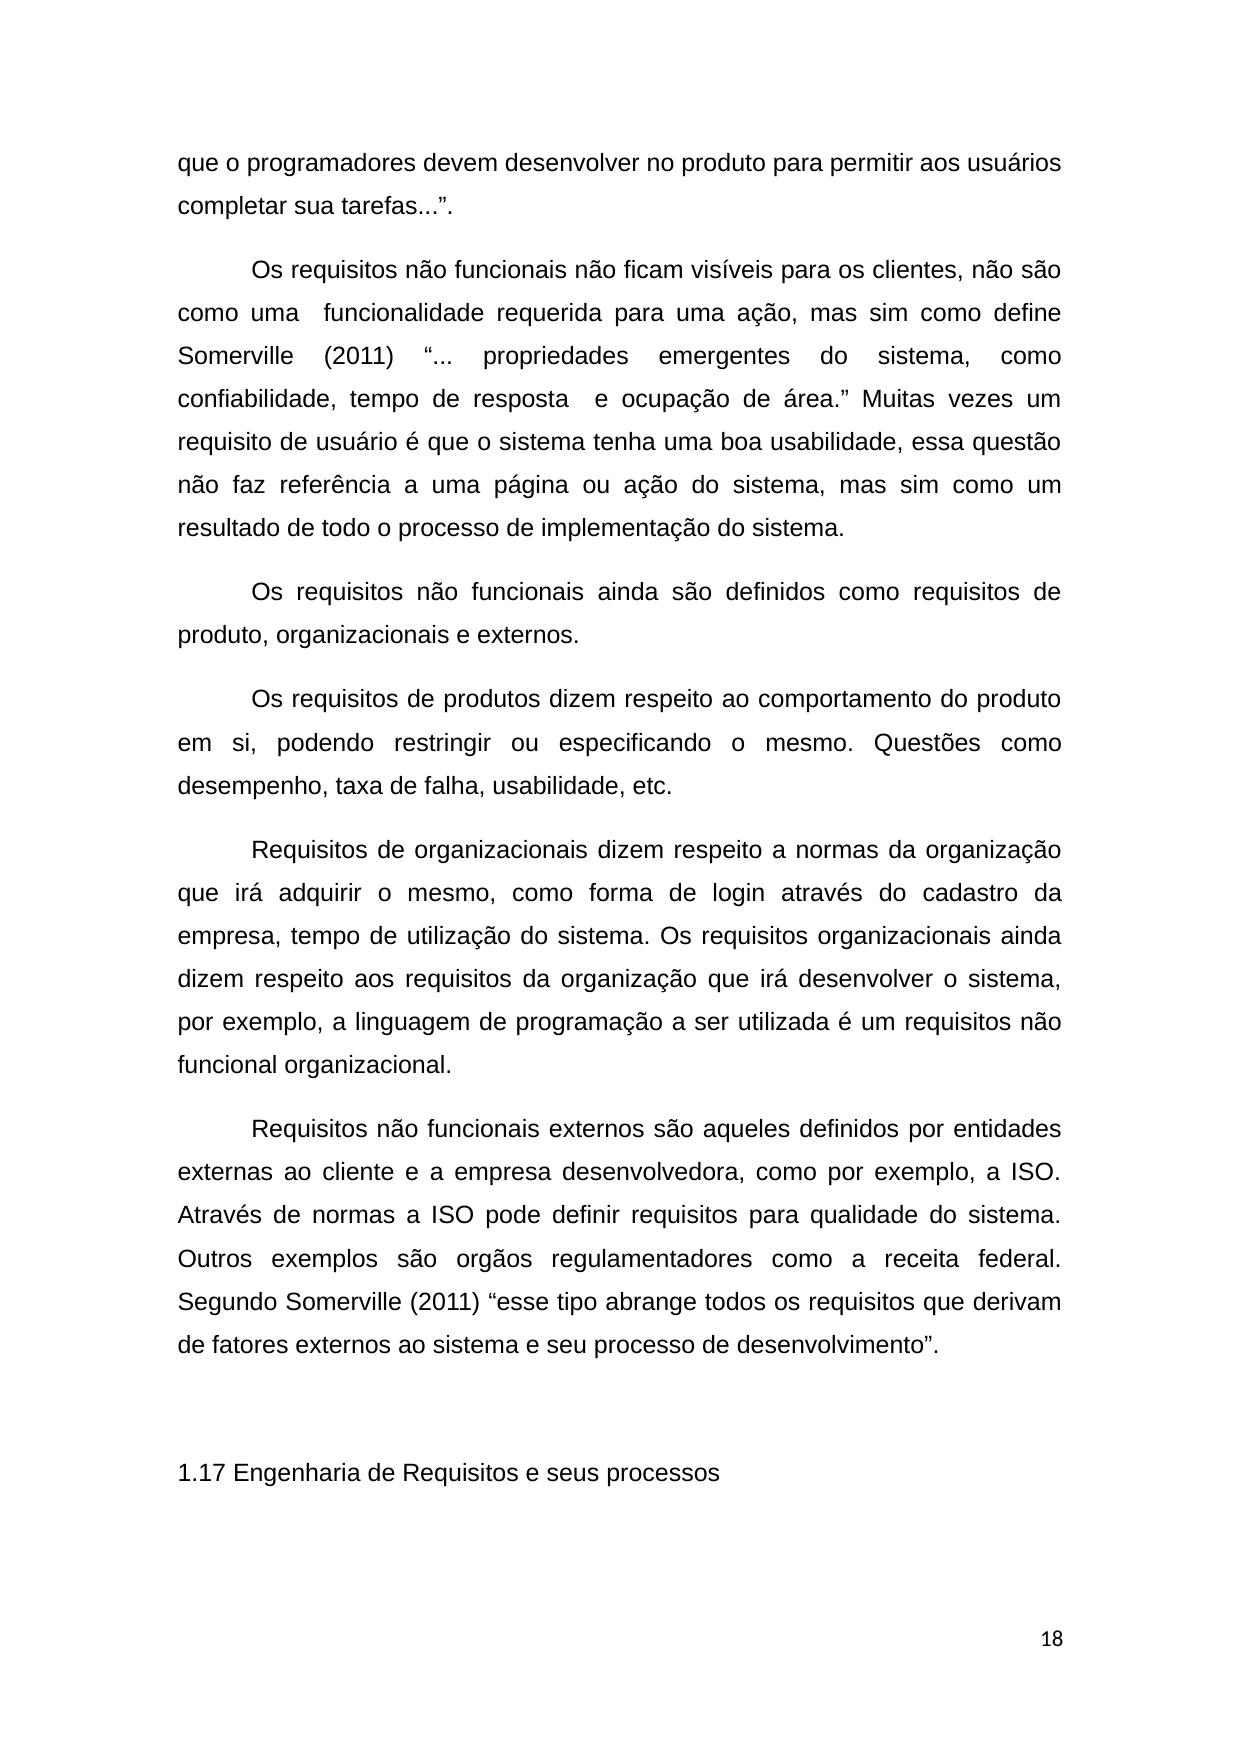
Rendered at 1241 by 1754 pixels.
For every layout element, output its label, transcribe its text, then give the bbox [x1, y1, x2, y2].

text 1.17 Engenharia de Requisitos e seus processos [177, 1458, 1063, 1487]
text que o programadores devem desenvolver no produto para permitir aos usuários completar sua tarefas...”. [177, 148, 1063, 219]
text Os requisitos de produtos dizem respeito ao comportamento do produto em si, podendo restringir ou especificando o mesmo. Questões como desempenho, taxa de falha, usabilidade, etc. [177, 684, 1063, 799]
text Os requisitos não funcionais não ficam visíveis para os clientes, não são como uma funcionalidade requerida para uma ação, mas sim como define Somerville (2011) “... propriedades emergentes do sistema, como confiabilidade, tempo de resposta e ocupação de área.” Muitas vezes um requisito de usuário é que o sistema tenha uma boa usabilidade, essa questão não faz referência a uma página ou ação do sistema, mas sim como um resultado de todo o processo de implementação do sistema. [177, 255, 1063, 542]
text Os requisitos não funcionais ainda são definidos como requisitos de produto, organizacionais e externos. [177, 577, 1063, 649]
text Requisitos não funcionais externos são aqueles definidos por entidades externas ao cliente e a empresa desenvolvedora, como por exemplo, a ISO. Através de normas a ISO pode definir requisitos para qualidade do sistema. Outros exemplos são orgãos regulamentadores como a receita federal. Segundo Somerville (2011) “esse tipo abrange todos os requisitos que derivam de fatores externos ao sistema e seu processo de desenvolvimento”. [177, 1114, 1063, 1359]
text Requisitos de organizacionais dizem respeito a normas da organização que irá adquirir o mesmo, como forma de login através do cadastro da empresa, tempo de utilização do sistema. Os requisitos organizacionais ainda dizem respeito aos requisitos da organização que irá desenvolver o sistema, por exemplo, a linguagem de programação a ser utilizada é um requisitos não funcional organizacional. [177, 835, 1063, 1079]
